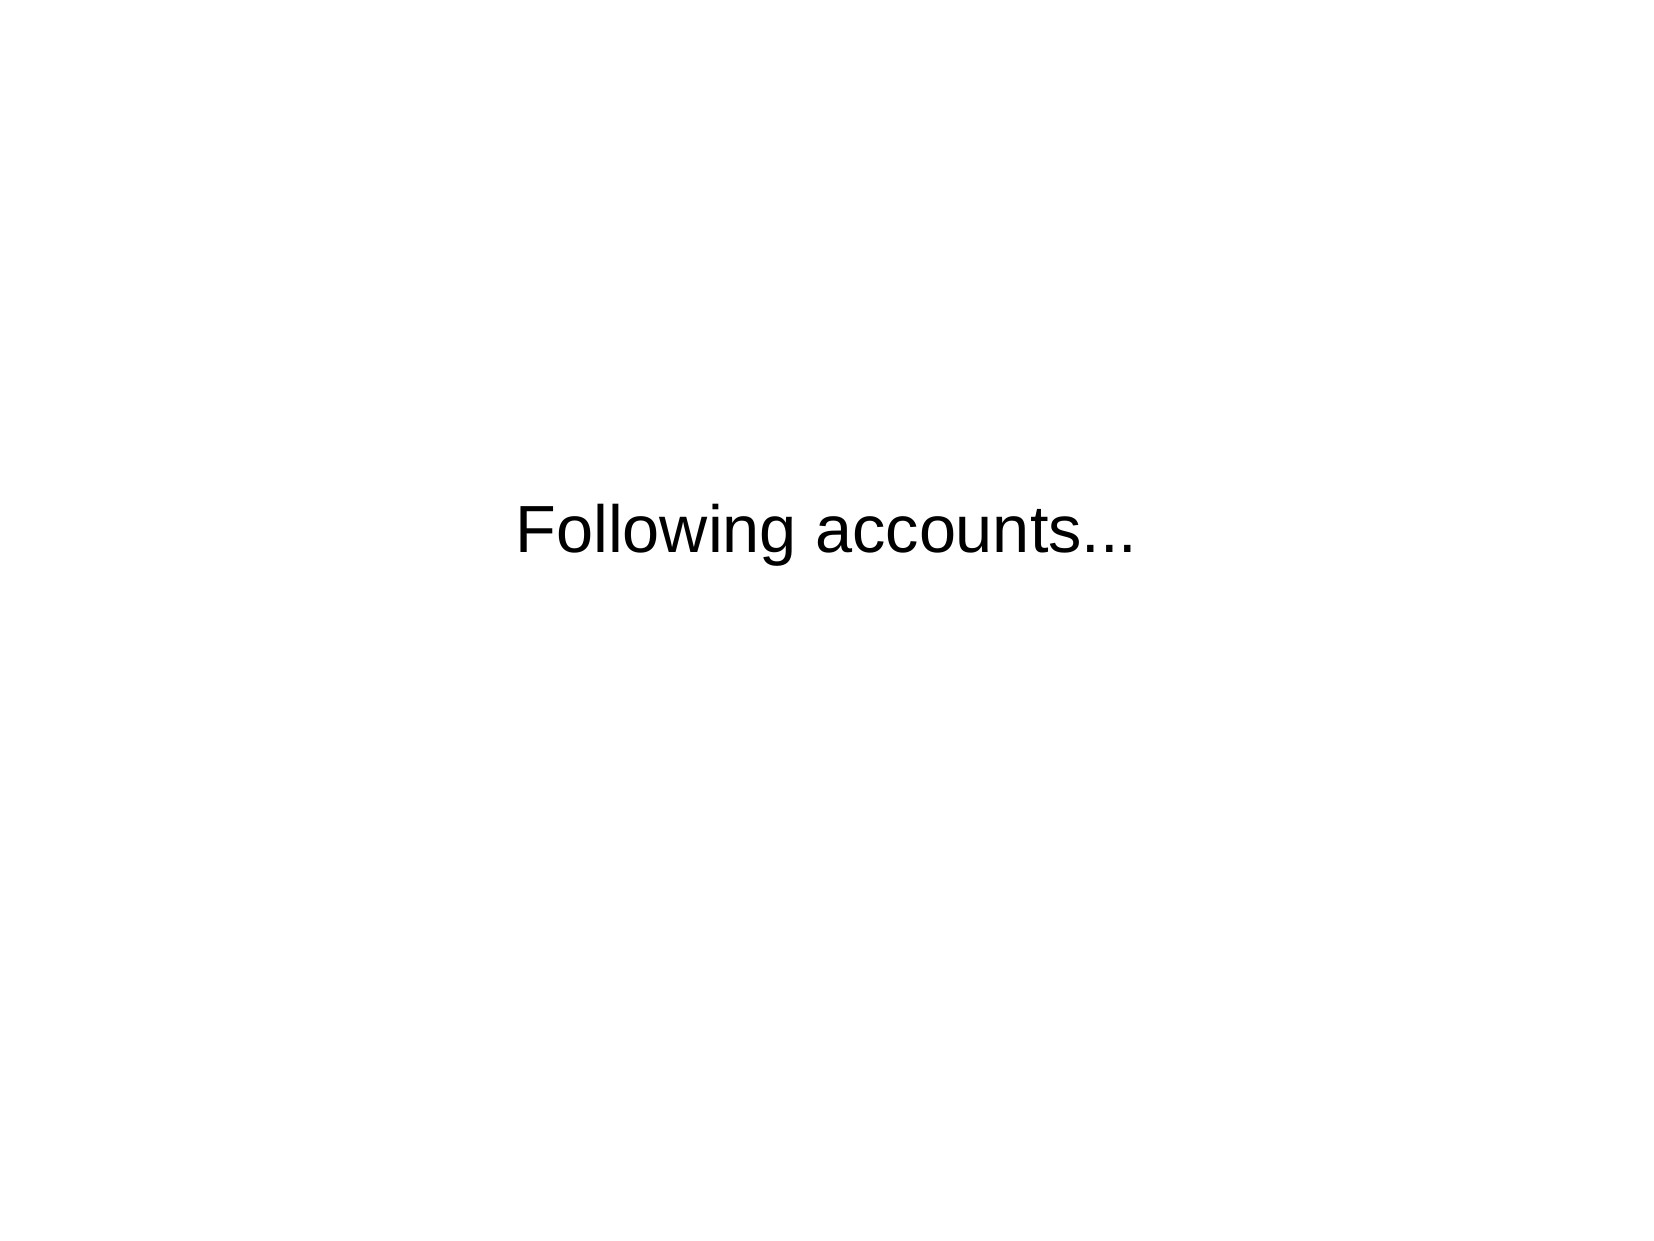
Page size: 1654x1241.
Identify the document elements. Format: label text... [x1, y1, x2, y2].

subtitle Following accounts... [82, 49, 1571, 1010]
